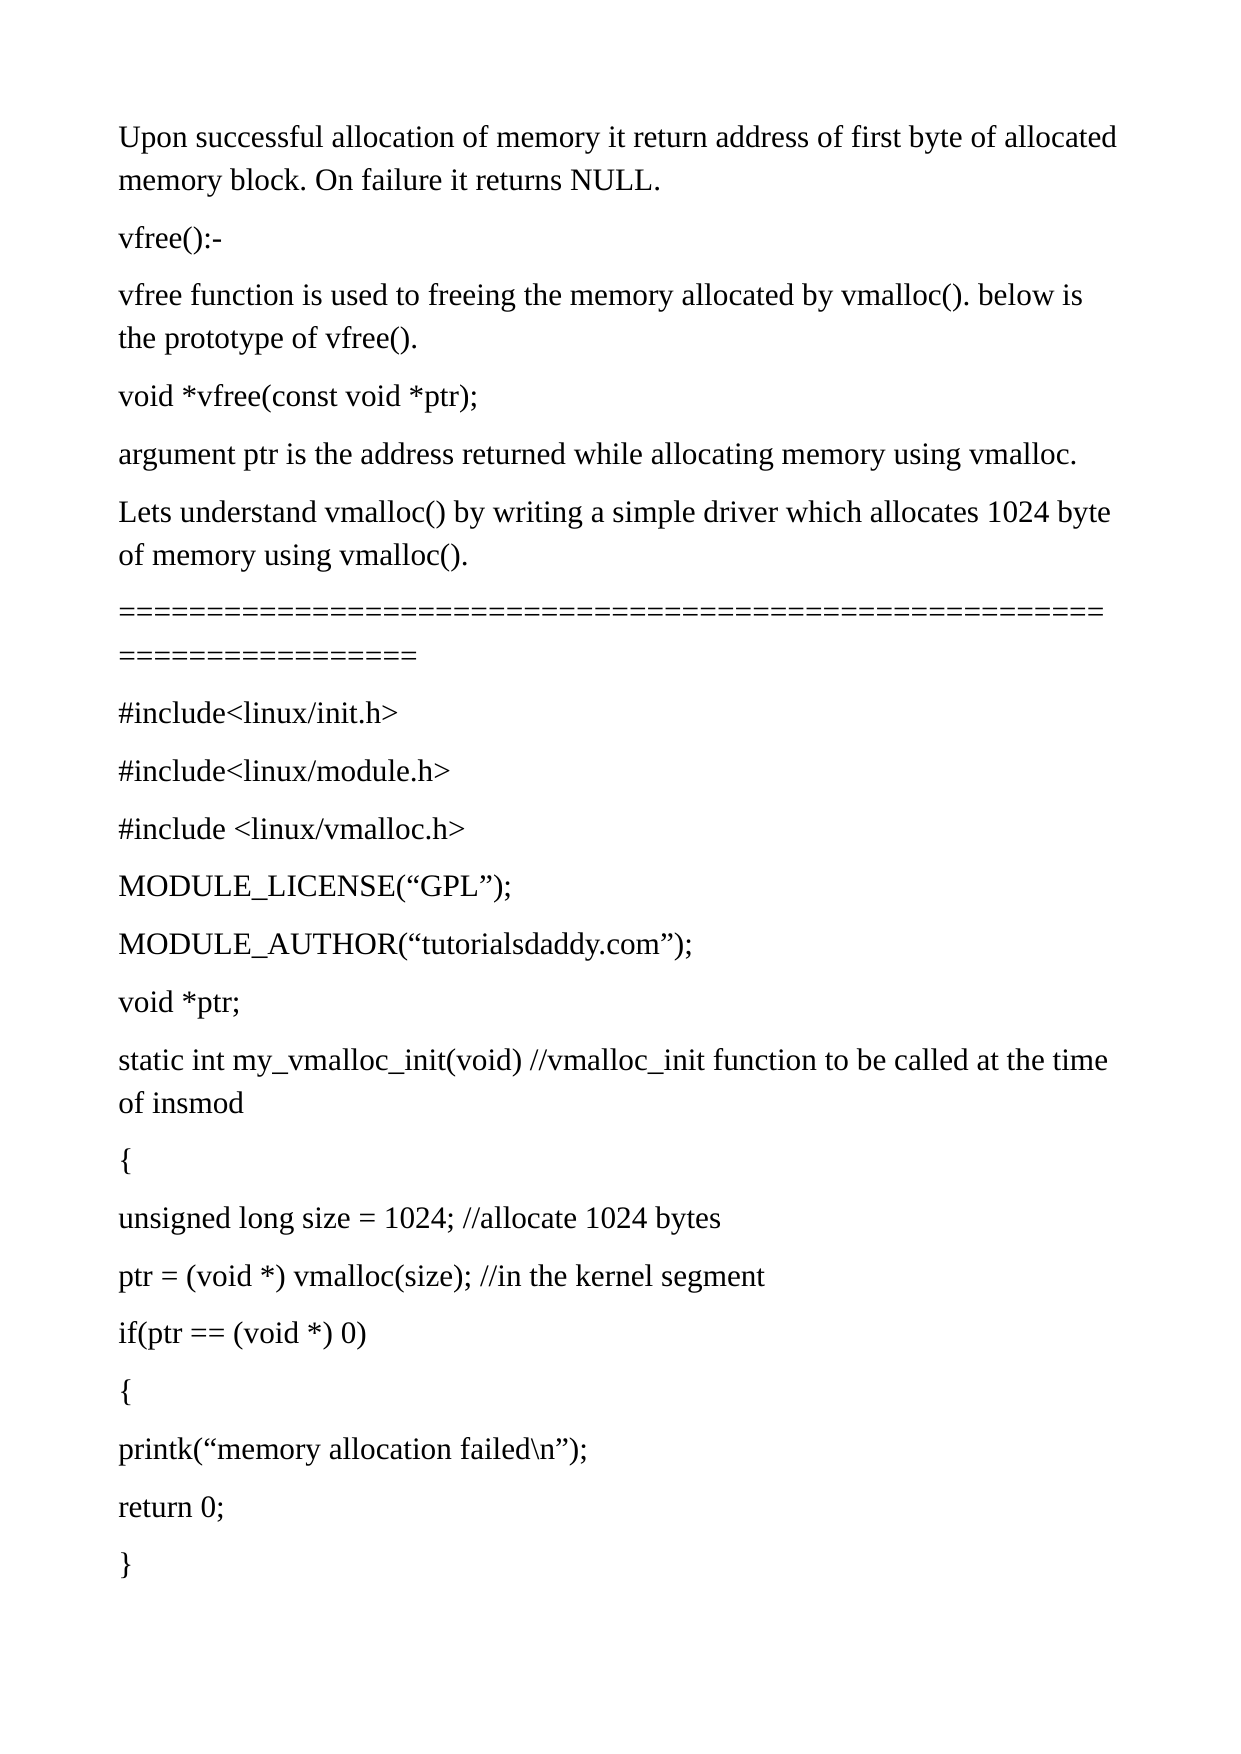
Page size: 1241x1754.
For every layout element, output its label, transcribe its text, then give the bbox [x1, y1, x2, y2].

text vfree function is used to freeing the memory allocated by vmalloc(). below is the prototype of vfree(). [118, 277, 1122, 356]
text unsigned long size = 1024; //allocate 1024 bytes [118, 1199, 1122, 1235]
text void *vfree(const void *ptr); [118, 377, 1122, 413]
text static int my_vmalloc_init(void) //vmalloc_init function to be called at the time of insmod [118, 1041, 1122, 1120]
text #include<linux/init.h> [118, 694, 1122, 731]
text MODULE_AUTHOR(“tutorialsdaddy.com”); [118, 925, 1122, 961]
text { [118, 1372, 1122, 1408]
text void *ptr; [118, 983, 1122, 1019]
text vfree():- [118, 219, 1122, 255]
text #include <linux/vmalloc.h> [118, 810, 1122, 846]
text Lets understand vmalloc() by writing a simple driver which allocates 1024 byte of memory using vmalloc(). [118, 493, 1122, 572]
text if(ptr == (void *) 0) [118, 1315, 1122, 1351]
text ptr = (void *) vmalloc(size); //in the kernel segment [118, 1257, 1122, 1293]
text argument ptr is the address returned while allocating memory using vmalloc. [118, 435, 1122, 471]
text MODULE_LICENSE(“GPL”); [118, 868, 1122, 904]
text #include<linux/module.h> [118, 752, 1122, 788]
text } [118, 1546, 1122, 1582]
text printk(“memory allocation failed\n”); [118, 1430, 1122, 1466]
text { [118, 1142, 1122, 1178]
text return 0; [118, 1488, 1122, 1524]
text Upon successful allocation of memory it return address of first byte of allocated memory block. On failure it returns NULL. [118, 118, 1122, 197]
text ========================================================================= [118, 594, 1122, 673]
